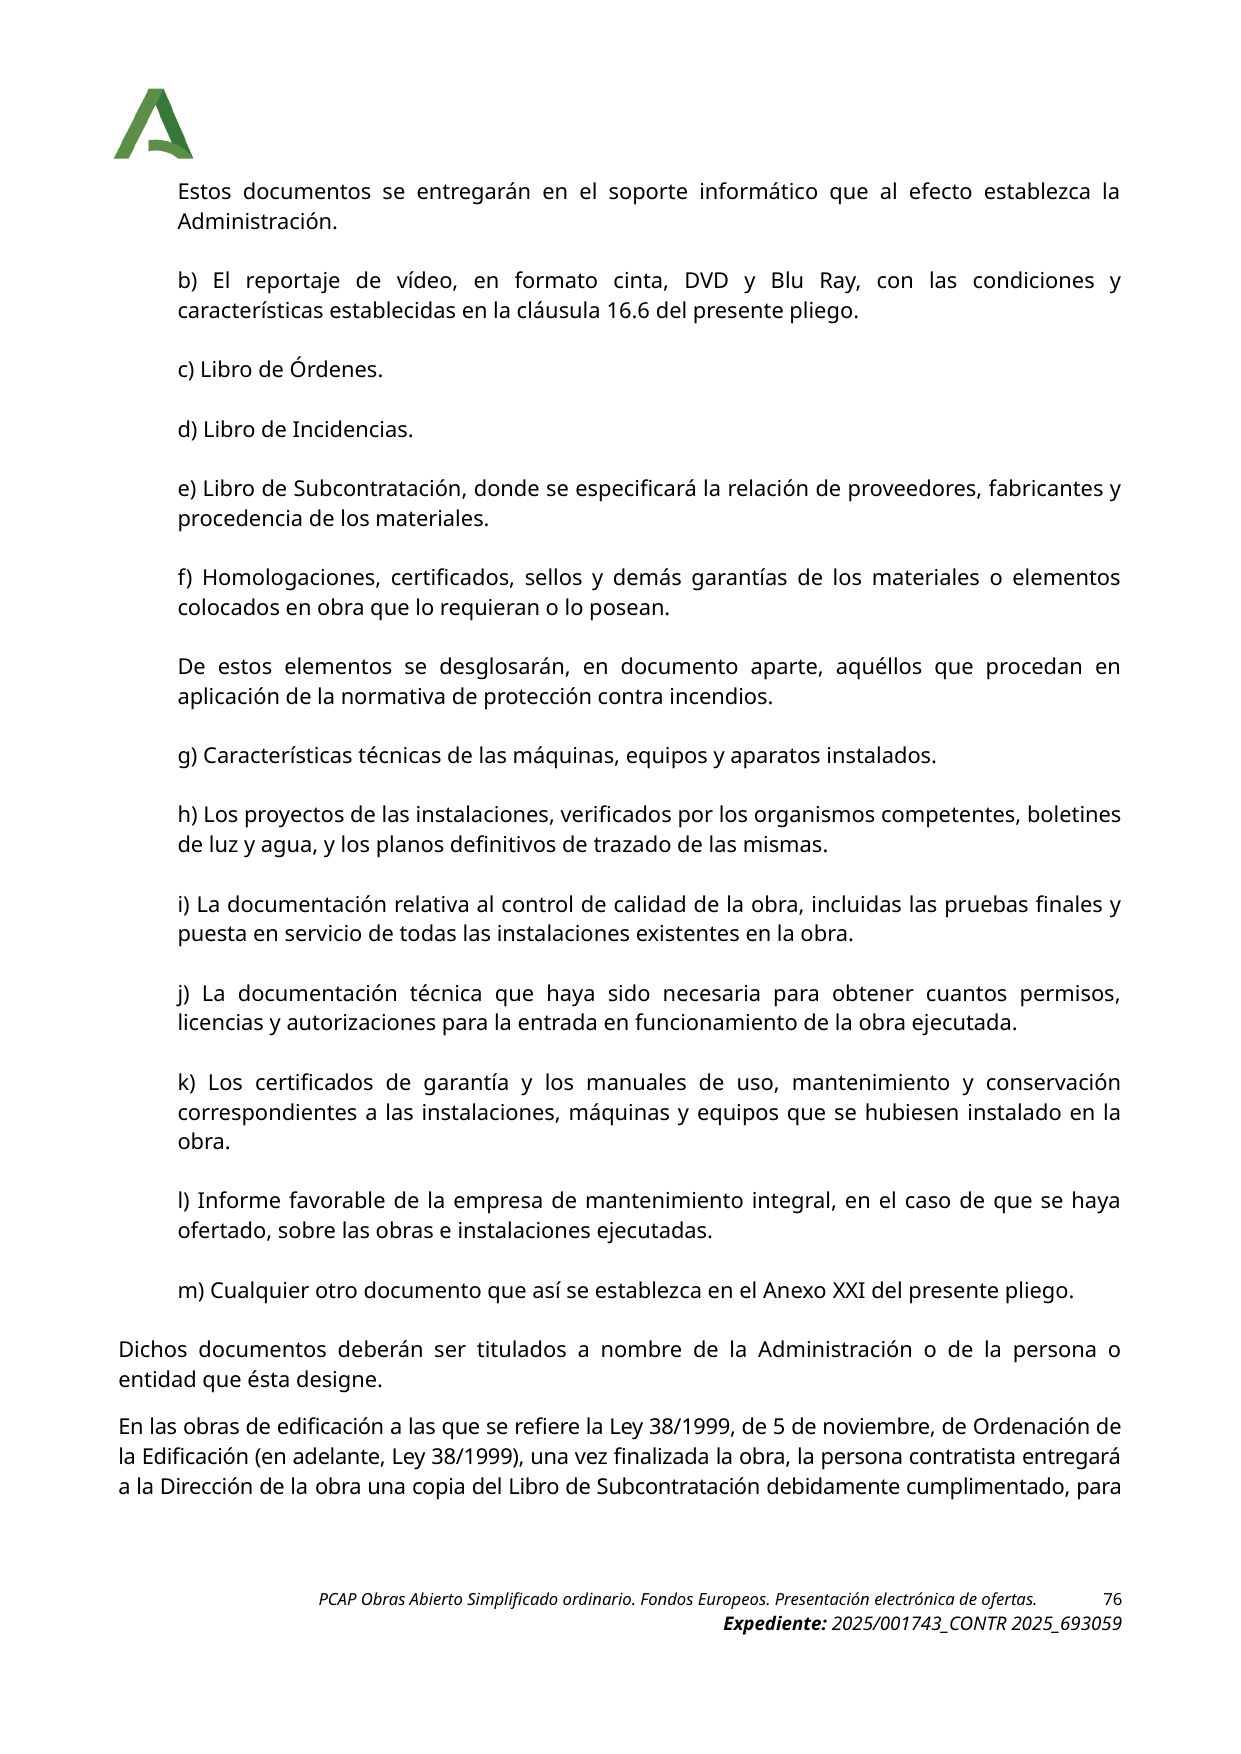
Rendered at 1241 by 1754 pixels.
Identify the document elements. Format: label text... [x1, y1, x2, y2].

text c) Libro de Órdenes. [177, 354, 1122, 384]
text En las obras de edificación a las que se refiere la Ley 38/1999, de 5 de noviembre, de Ordenación de la Edificación (en adelante, Ley 38/1999), una vez finalizada la obra, la persona contratista entregará a la Dirección de la obra una copia del Libro de Subcontratación debidamente cumplimentado, para [118, 1411, 1122, 1501]
text Dichos documentos deberán ser titulados a nombre de la Administración o de la persona o entidad que ésta designe. [118, 1334, 1122, 1393]
text h) Los proyectos de las instalaciones, verificados por los organismos competentes, boletines de luz y agua, y los planos definitivos de trazado de las mismas. [177, 799, 1122, 859]
text i) La documentación relativa al control de calidad de la obra, incluidas las pruebas finales y puesta en servicio de todas las instalaciones existentes en la obra. [177, 888, 1122, 948]
text De estos elementos se desglosarán, en documento aparte, aquéllos que procedan en aplicación de la normativa de protección contra incendios. [177, 651, 1122, 711]
text e) Libro de Subcontratación, donde se especificará la relación de proveedores, fabricantes y procedencia de los materiales. [177, 473, 1122, 533]
text b) El reportaje de vídeo, en formato cinta, DVD y Blu Ray, con las condiciones y características establecidas en la cláusula 16.6 del presente pliego. [177, 265, 1122, 325]
text j) La documentación técnica que haya sido necesaria para obtener cuantos permisos, licencias y autorizaciones para la entrada en funcionamiento de la obra ejecutada. [177, 978, 1122, 1037]
text k) Los certificados de garantía y los manuales de uso, mantenimiento y conservación correspondientes a las instalaciones, máquinas y equipos que se hubiesen instalado en la obra. [177, 1067, 1122, 1156]
text m) Cualquier otro documento que así se establezca en el Anexo XXI del presente pliego. [177, 1274, 1122, 1304]
text l) Informe favorable de la empresa de mantenimiento integral, en el caso de que se haya ofertado, sobre las obras e instalaciones ejecutadas. [177, 1186, 1122, 1245]
picture [109, 84, 198, 163]
text d) Libro de Incidencias. [177, 414, 1122, 443]
text f) Homologaciones, certificados, sellos y demás garantías de los materiales o elementos colocados en obra que lo requieran o lo posean. [177, 562, 1122, 622]
text g) Características técnicas de las máquinas, equipos y aparatos instalados. [177, 740, 1122, 770]
text Estos documentos se entregarán en el soporte informático que al efecto establezca la Administración. [177, 176, 1122, 236]
